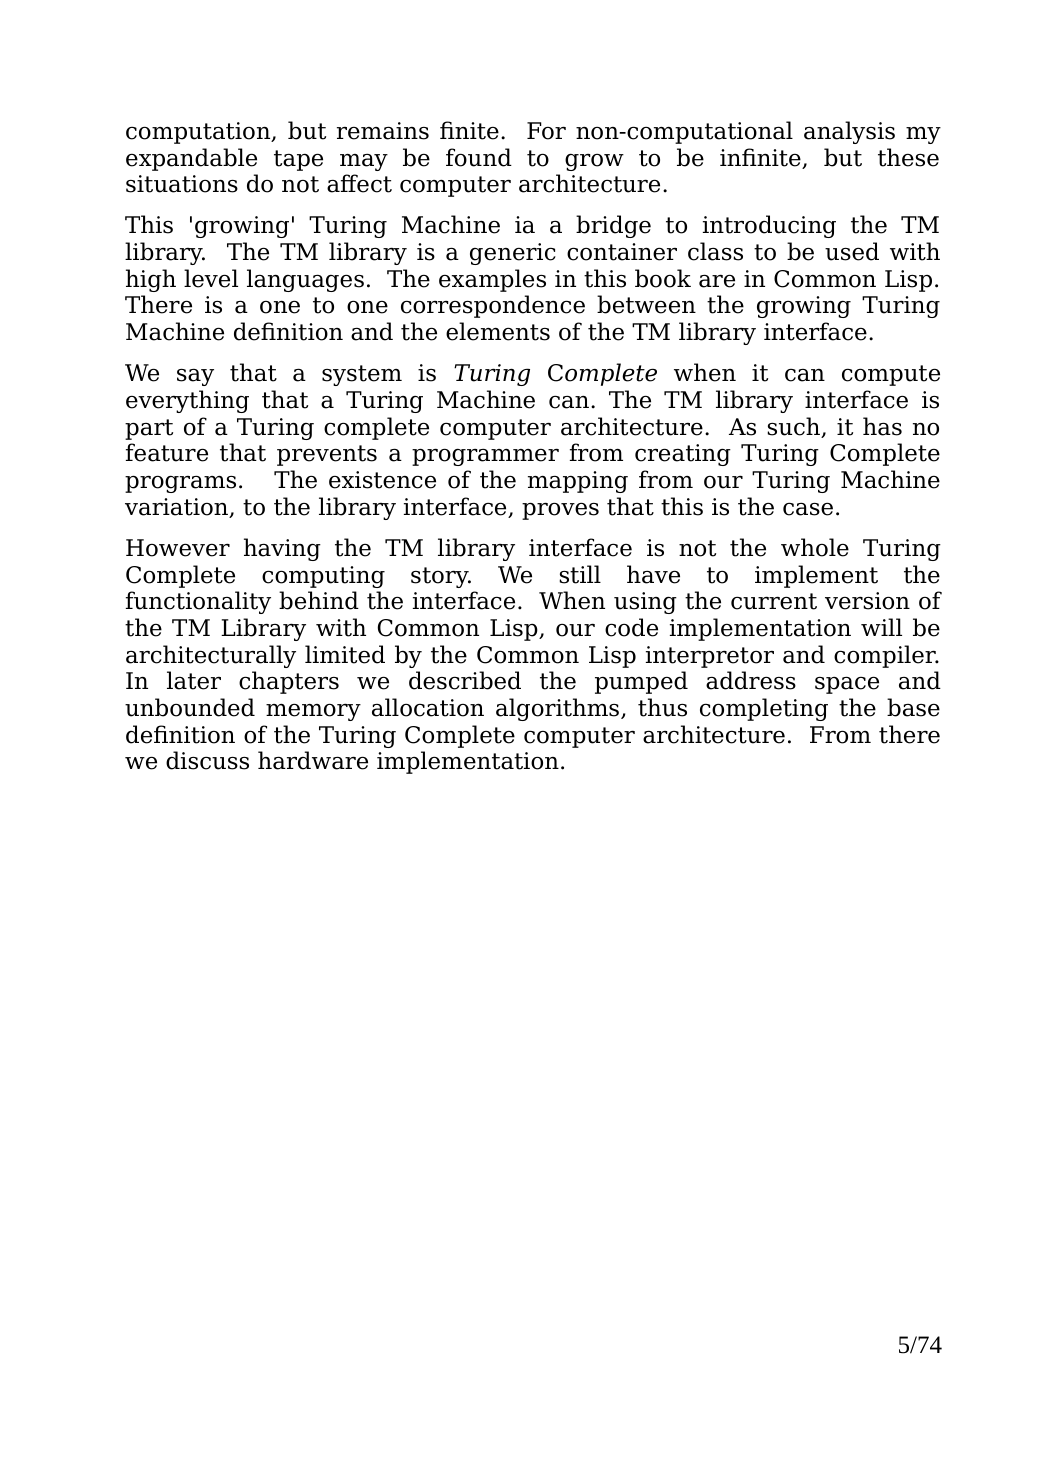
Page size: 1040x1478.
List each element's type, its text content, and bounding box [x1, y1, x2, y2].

text However having the TM library interface is not the whole Turing Complete computing story. We still have to implement the functionality behind the interface. When using the current version of the TM Library with Common Lisp, our code implementation will be architecturally limited by the Common Lisp interpretor and compiler. In later chapters we described the pumped address space and unbounded memory allocation algorithms, thus completing the base definition of the Turing Complete computer architecture. From there we discuss hardware implementation. [125, 535, 942, 775]
text We say that a system is Turing Complete when it can compute everything that a Turing Machine can. The TM library interface is part of a Turing complete computer architecture. As such, it has no feature that prevents a programmer from creating Turing Complete programs. The existence of the mapping from our Turing Machine variation, to the library interface, proves that this is the case. [125, 361, 942, 521]
text computation, but remains finite. For non-computational analysis my expandable tape may be found to grow to be infinite, but these situations do not affect computer architecture. [125, 118, 942, 198]
text This 'growing' Turing Machine ia a bridge to introducing the TM library. The TM library is a generic container class to be used with high level languages. The examples in this book are in Common Lisp. There is a one to one correspondence between the growing Turing Machine definition and the elements of the TM library interface. [125, 213, 942, 346]
